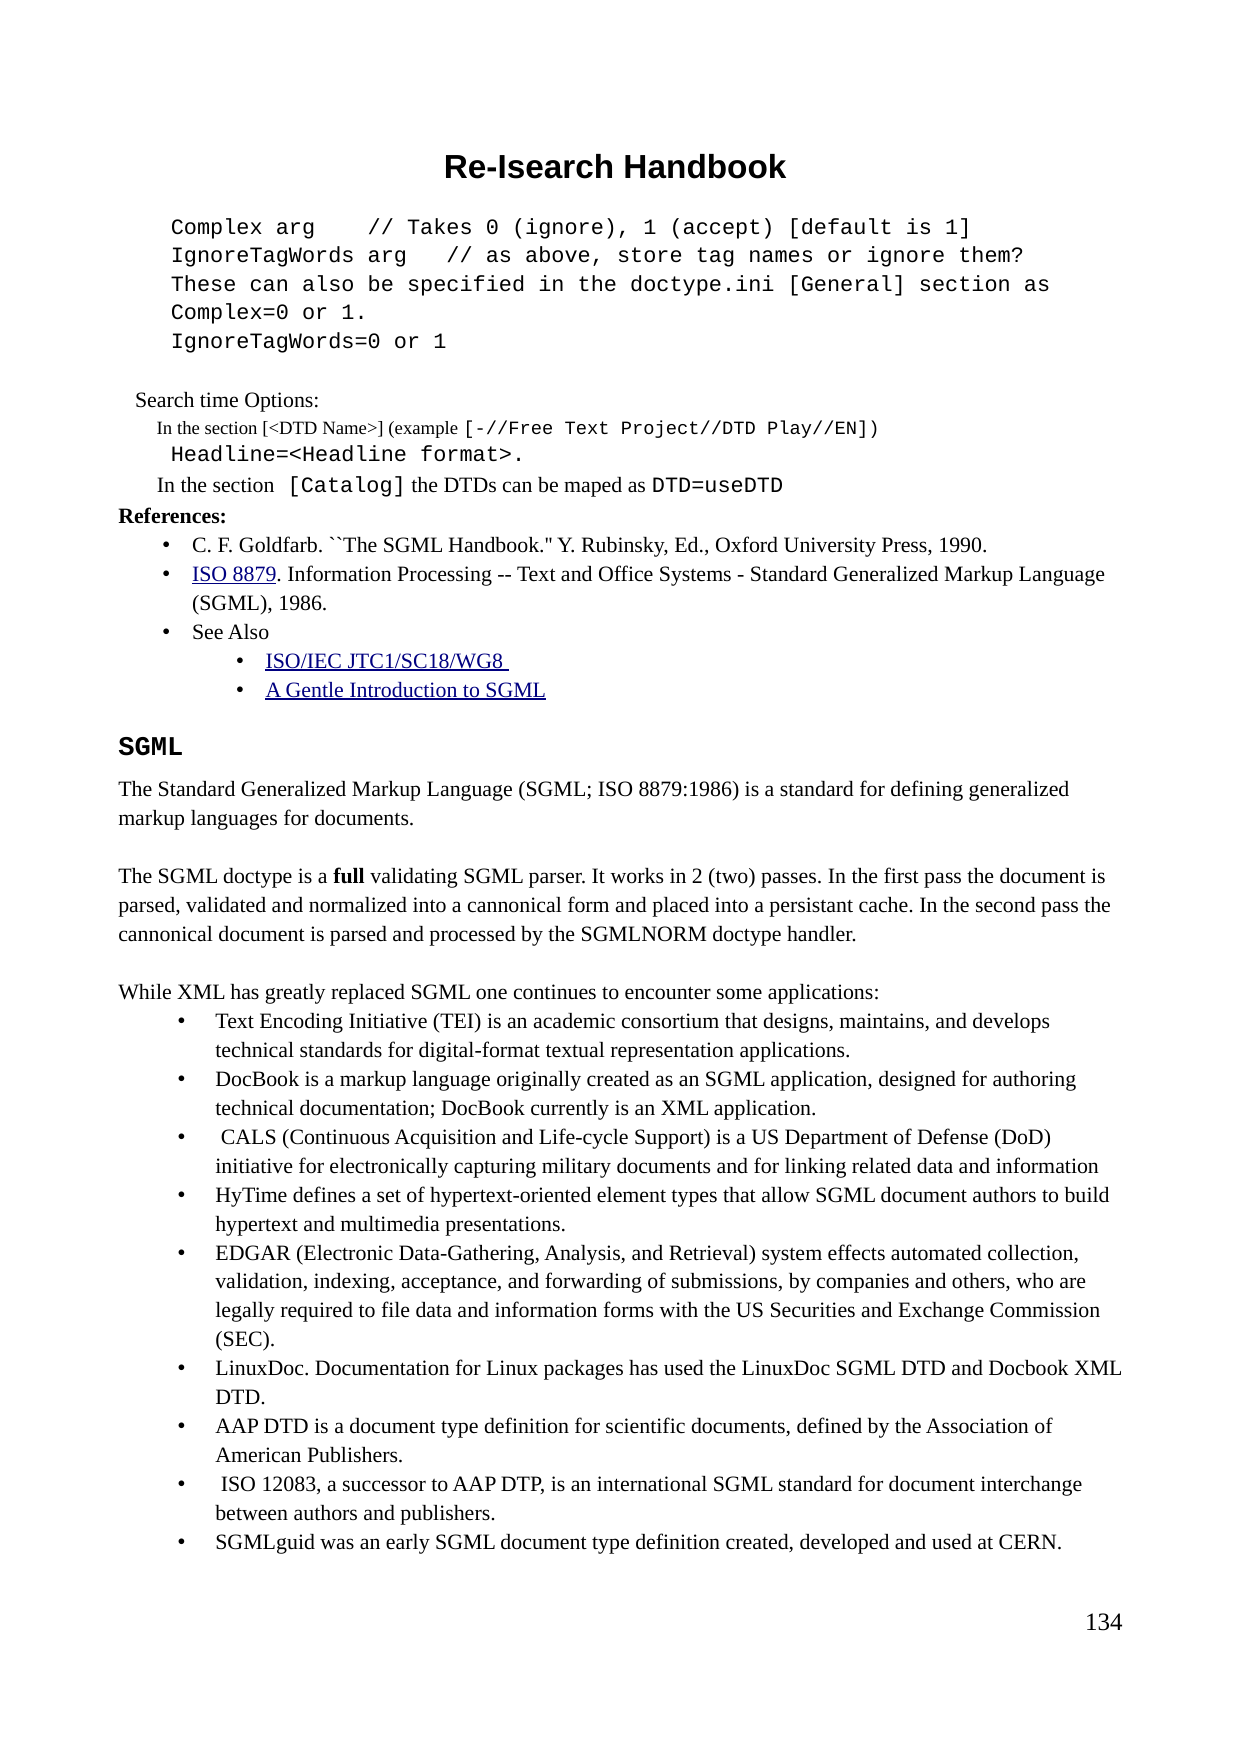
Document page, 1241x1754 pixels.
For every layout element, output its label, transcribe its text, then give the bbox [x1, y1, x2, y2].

text Complex=0 or 1. [118, 302, 1122, 326]
text IgnoreTagWords arg // as above, store tag names or ignore them? [118, 245, 1122, 269]
list CALS (Continuous Acquisition and Life-cycle Support) is a US Department of Defense (DoD) initiative for electronically capturing military documents and for linking related data and information [178, 1124, 1122, 1178]
text The Standard Generalized Markup Language (SGML; ISO 8879:1986) is a standard for defining generalized markup languages for documents. [118, 776, 1122, 830]
text Headline=<Headline format>. [118, 443, 1122, 468]
list EDGAR (Electronic Data-Gathering, Analysis, and Retrieval) system effects automated collection, validation, indexing, acceptance, and forwarding of submissions, by companies and others, who are legally required to file data and information forms with the US Securities and Exchange Commission (SEC). [178, 1239, 1122, 1352]
list A Gentle Introduction to SGML [236, 677, 1122, 702]
list ISO/IEC JTC1/SC18/WG8 [236, 648, 1122, 673]
list Text Encoding Initiative (TEI) is an academic consortium that designs, maintains, and develops technical standards for digital-format textual representation applications. [178, 1008, 1122, 1062]
list SGMLguid was an early SGML document type definition created, developed and used at CERN. [178, 1529, 1122, 1554]
text The SGML doctype is a full validating SGML parser. It works in 2 (two) passes. In the first pass the document is parsed, validated and normalized into a cannonical form and placed into a persistant cache. In the second pass the cannonical document is parsed and processed by the SGMLNORM doctype handler. [118, 863, 1122, 946]
text IgnoreTagWords=0 or 1 [118, 330, 1122, 355]
list AAP DTD is a document type definition for scientific documents, defined by the Association of American Publishers. [178, 1413, 1122, 1467]
text In the section [Catalog] the DTDs can be maped as DTD=useDTD [118, 472, 1122, 499]
list HyTime defines a set of hypertext-oriented element types that allow SGML document authors to build hypertext and multimedia presentations. [178, 1182, 1122, 1236]
text Complex arg // Takes 0 (ignore), 1 (accept) [default is 1] [118, 216, 1122, 241]
text These can also be specified in the doctype.ini [General] section as [118, 273, 1122, 298]
list See Also [162, 619, 1122, 644]
list ISO 12083, a successor to AAP DTP, is an international SGML standard for document interchange between authors and publishers. [178, 1471, 1122, 1525]
text In the section [<DTD Name>] (example [-//Free Text Project//DTD Play//EN]) [118, 417, 1122, 440]
text References: [118, 503, 1122, 528]
subtitle SGML [118, 733, 1122, 764]
list DocBook is a markup language originally created as an SGML application, designed for authoring technical documentation; DocBook currently is an XML application. [178, 1066, 1122, 1120]
list C. F. Goldfarb. ``The SGML Handbook.'' Y. Rubinsky, Ed., Oxford University Press, 1990. [162, 532, 1122, 557]
list LinuxDoc. Documentation for Linux packages has used the LinuxDoc SGML DTD and Docbook XML DTD. [178, 1355, 1122, 1409]
text While XML has greatly replaced SGML one continues to encounter some applications: [118, 979, 1122, 1004]
list ISO 8879. Information Processing -- Text and Office Systems - Standard Generalized Markup Language (SGML), 1986. [162, 561, 1122, 615]
text Search time Options: [118, 387, 1122, 413]
